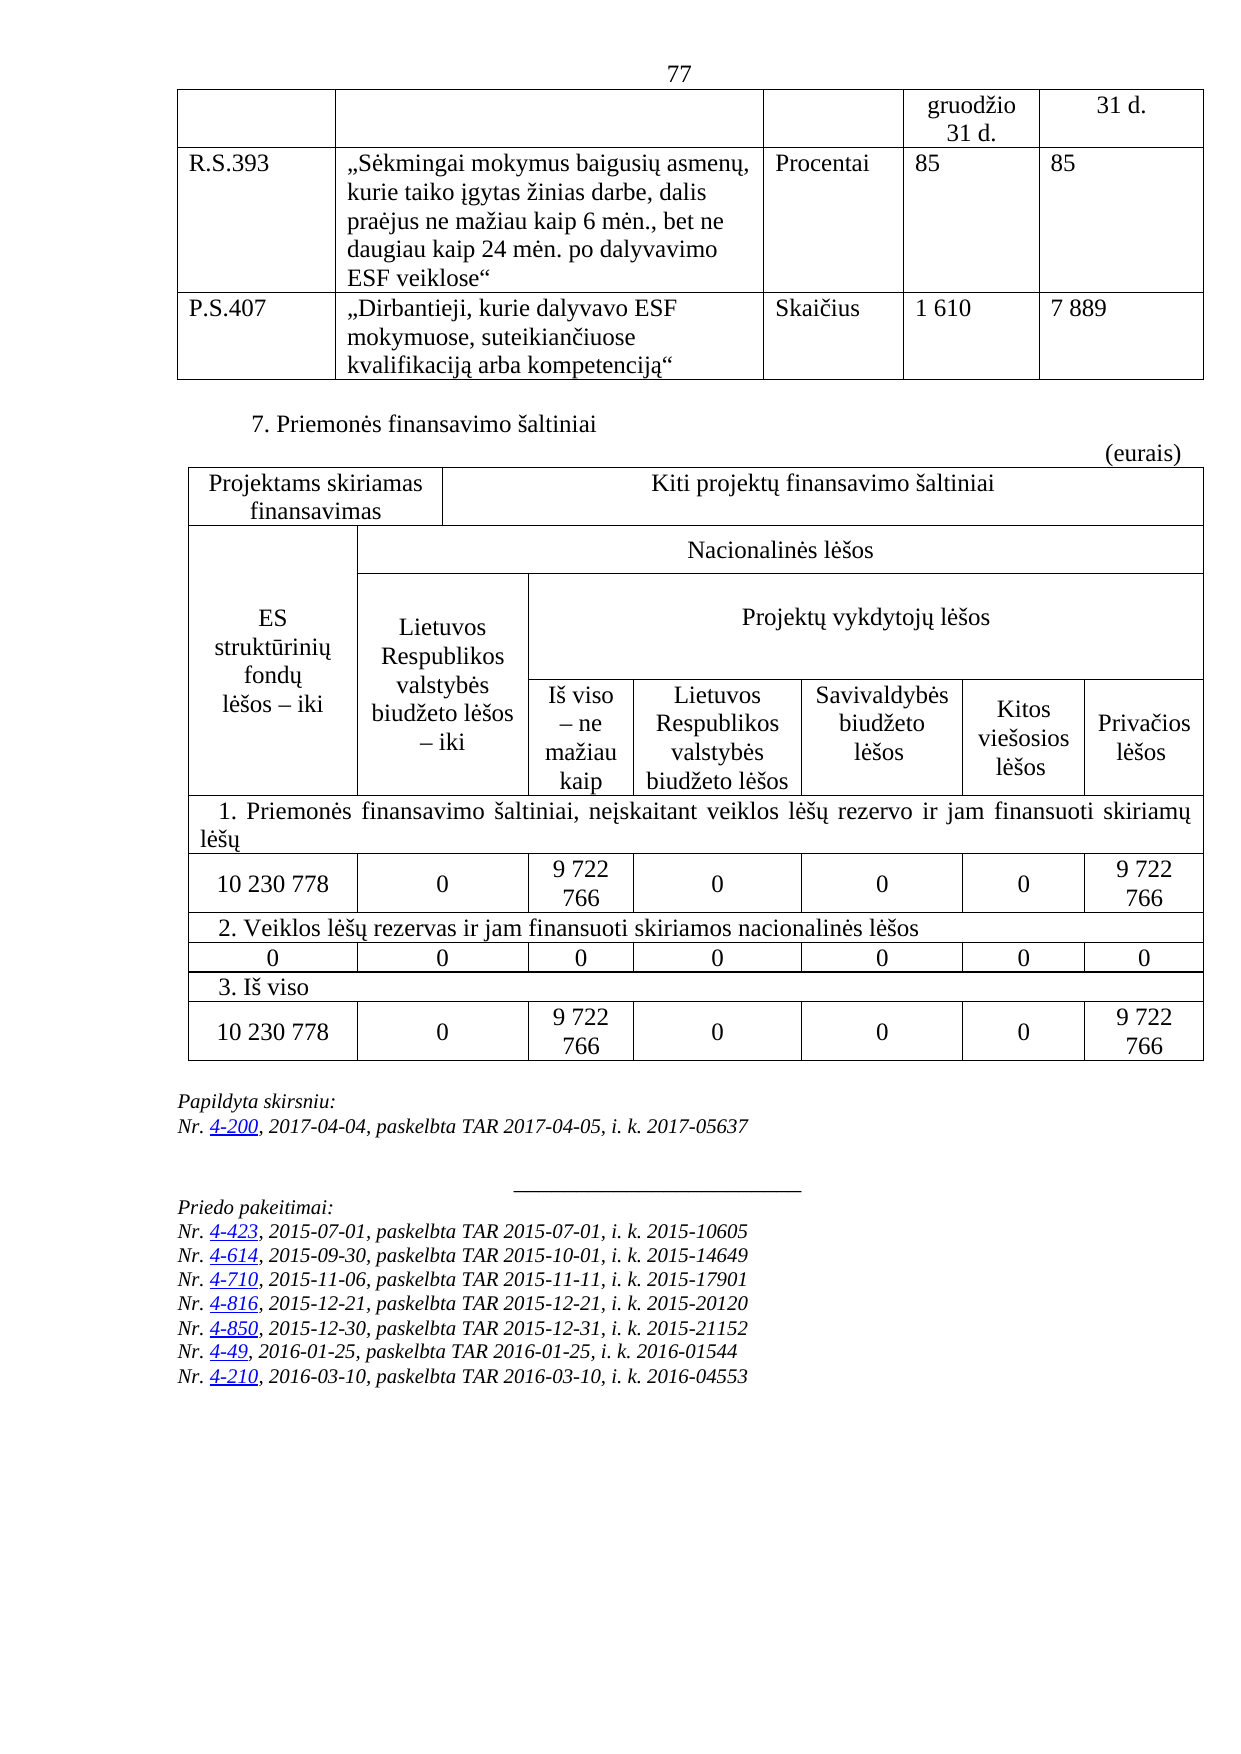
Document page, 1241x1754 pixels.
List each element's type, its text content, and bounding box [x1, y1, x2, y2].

table_header [764, 90, 903, 147]
text Papildyta skirsniu: [177, 1089, 1181, 1113]
table_cell 0 [358, 854, 528, 912]
text Nr. 4-49, 2016-01-25, paskelbta TAR 2016-01-25, i. k. 2016-01544 [177, 1339, 1181, 1363]
table_cell 9 722 766 [1085, 1002, 1203, 1060]
table_cell Lietuvos Respublikos valstybės biudžeto lėšos – iki [358, 574, 528, 795]
text (eurais) [177, 438, 1181, 467]
text Nr. 4-816, 2015-12-21, paskelbta TAR 2015-12-21, i. k. 2015-20120 [177, 1291, 1181, 1315]
table_cell 85 [904, 148, 1039, 292]
table_cell 0 [963, 854, 1084, 912]
table_cell 0 [963, 1002, 1084, 1060]
table_cell 0 [189, 943, 357, 971]
table_cell Skaičius [764, 293, 903, 379]
table_cell ES struktūrinių fondų lėšos – iki [189, 526, 357, 795]
table_cell P.S.407 [178, 293, 335, 379]
text Nr. 4-850, 2015-12-30, paskelbta TAR 2015-12-31, i. k. 2015-21152 [177, 1315, 1181, 1339]
table_cell 10 230 778 [189, 1002, 357, 1060]
table_header Kiti projektų finansavimo šaltiniai [443, 468, 1203, 525]
table_cell „Dirbantieji, kurie dalyvavo ESF mokymuose, suteikiančiuose kvalifikaciją arba kompetenciją“ [336, 293, 763, 379]
table_cell 0 [634, 943, 801, 971]
table_cell 0 [802, 943, 962, 971]
table_cell 0 [802, 1002, 962, 1060]
table_cell 10 230 778 [189, 854, 357, 912]
table_cell R.S.393 [178, 148, 335, 292]
table_cell 0 [358, 1002, 528, 1060]
table_cell 0 [358, 943, 528, 971]
table_cell 9 722 766 [529, 1002, 633, 1060]
table_cell Procentai [764, 148, 903, 292]
table_header Projektams skiriamas finansavimas [189, 468, 442, 525]
table_cell Savivaldybės biudžeto lėšos [802, 680, 962, 795]
table_cell 85 [1040, 148, 1203, 292]
table_cell 1. Priemonės finansavimo šaltiniai, neįskaitant veiklos lėšų rezervo ir jam finansuoti skiriamų lėšų [189, 796, 1203, 853]
text Nr. 4-210, 2016-03-10, paskelbta TAR 2016-03-10, i. k. 2016-04553 [177, 1363, 1181, 1388]
table_cell Kitos viešosios lėšos [963, 680, 1084, 795]
table_cell 0 [802, 854, 962, 912]
table_cell 0 [529, 943, 633, 971]
table_cell 7 889 [1040, 293, 1203, 379]
table_cell „Sėkmingai mokymus baigusių asmenų, kurie taiko įgytas žinias darbe, dalis praėjus ne mažiau kaip 6 mėn., bet ne daugiau kaip 24 mėn. po dalyvavimo ESF veiklose“ [336, 148, 763, 292]
text Priedo pakeitimai: [177, 1195, 1181, 1219]
table_cell 0 [634, 854, 801, 912]
table_cell 0 [634, 1002, 801, 1060]
table_header gruodžio 31 d. [904, 90, 1039, 147]
text Nr. 4-710, 2015-11-06, paskelbta TAR 2015-11-11, i. k. 2015-17901 [177, 1267, 1181, 1291]
table_cell Nacionalinės lėšos [358, 526, 1203, 572]
table_cell 9 722 766 [529, 854, 633, 912]
table_header 31 d. [1040, 90, 1203, 147]
table_cell Privačios lėšos [1085, 680, 1203, 795]
text Nr. 4-200, 2017-04-04, paskelbta TAR 2017-04-05, i. k. 2017-05637 [177, 1113, 1181, 1138]
table_cell Iš viso – ne mažiau kaip [529, 680, 633, 795]
text _______________________ [177, 1166, 904, 1195]
text Nr. 4-614, 2015-09-30, paskelbta TAR 2015-10-01, i. k. 2015-14649 [177, 1243, 1181, 1267]
table_cell 0 [1085, 943, 1203, 971]
table_cell 1 610 [904, 293, 1039, 379]
text Nr. 4-423, 2015-07-01, paskelbta TAR 2015-07-01, i. k. 2015-10605 [177, 1219, 1181, 1243]
table_header [178, 90, 335, 147]
text 7. Priemonės finansavimo šaltiniai [177, 409, 1181, 438]
table_header [336, 90, 763, 147]
table_cell 9 722 766 [1085, 854, 1203, 912]
table_cell Lietuvos Respublikos valstybės biudžeto lėšos [634, 680, 801, 795]
table_cell 3. Iš viso [189, 973, 1203, 1001]
table_cell 2. Veiklos lėšų rezervas ir jam finansuoti skiriamos nacionalinės lėšos [189, 913, 1203, 942]
table_cell Projektų vykdytojų lėšos [529, 574, 1203, 679]
table_cell 0 [963, 943, 1084, 971]
